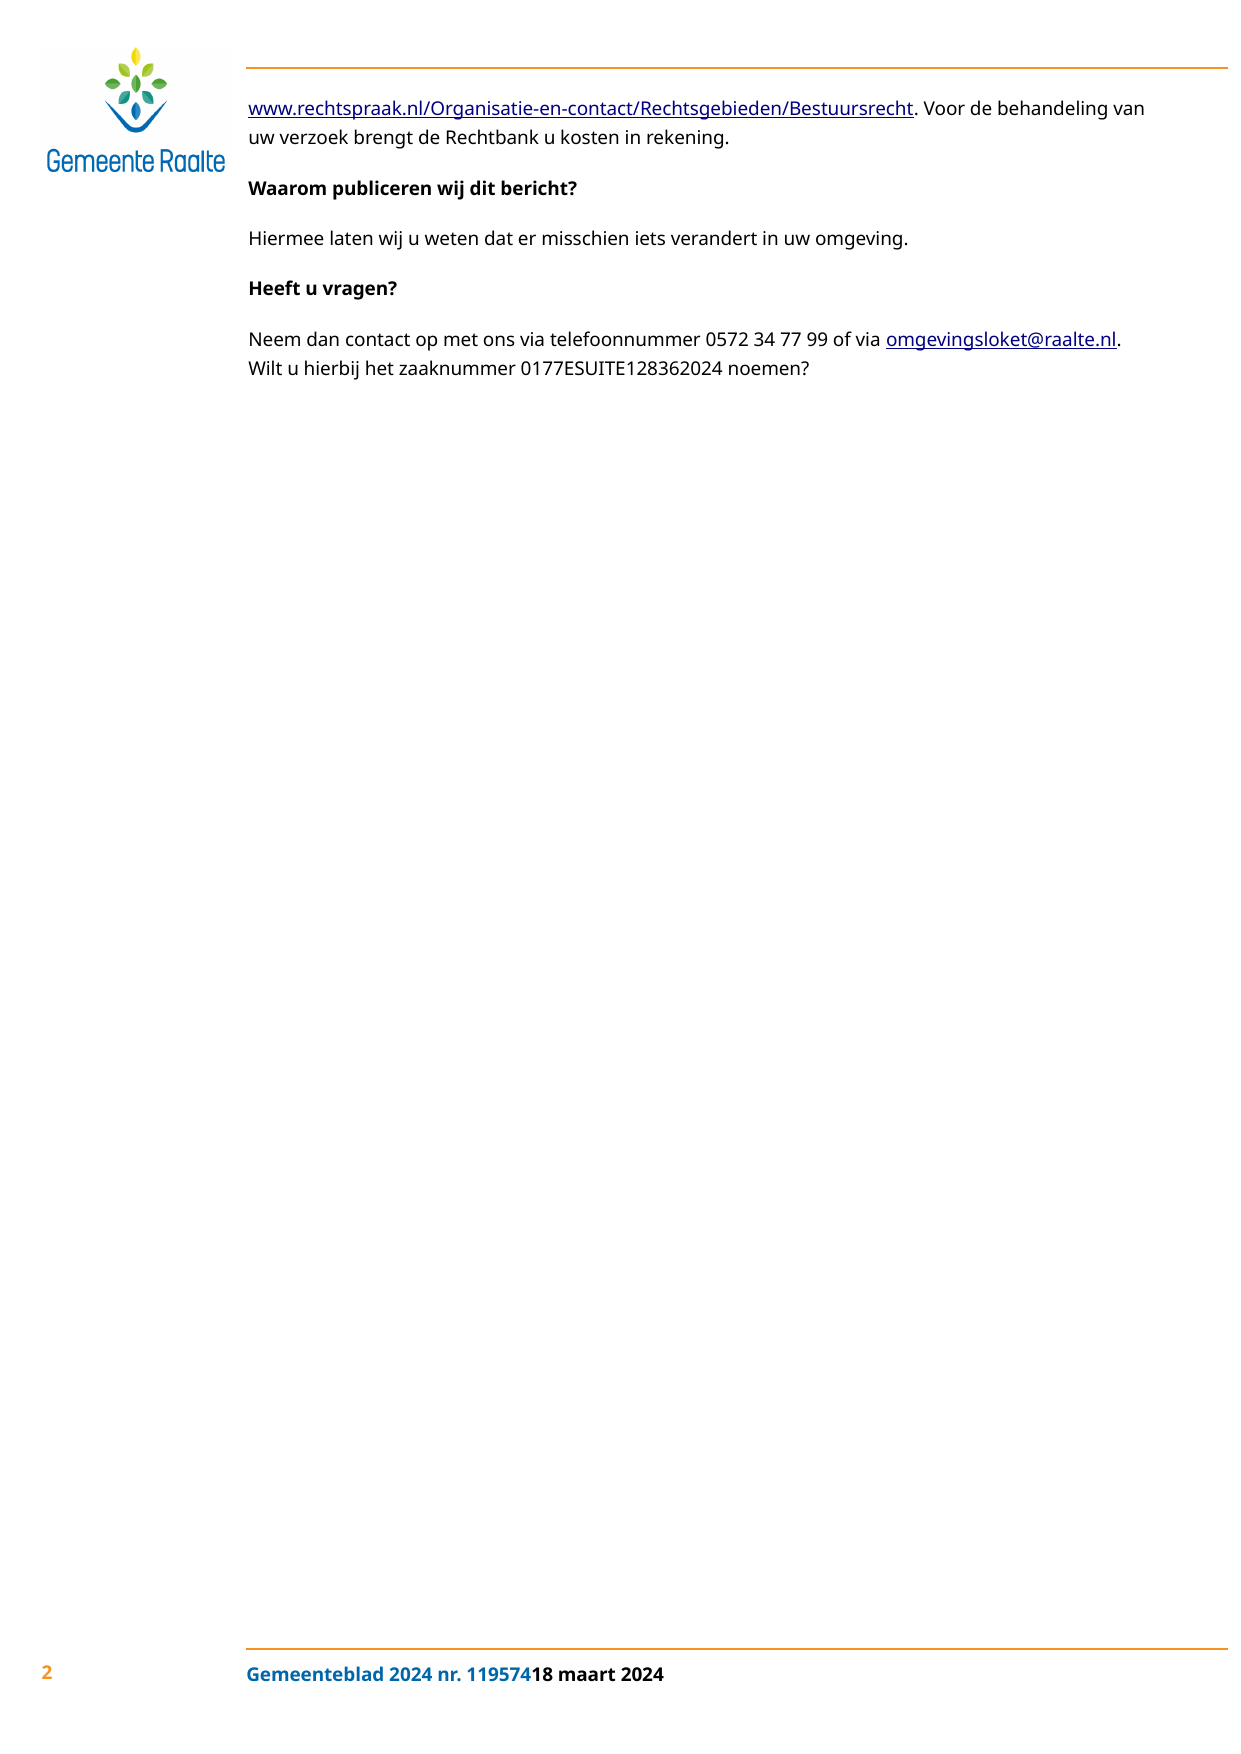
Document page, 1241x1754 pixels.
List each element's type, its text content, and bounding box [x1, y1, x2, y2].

picture [41, 47, 231, 172]
text www.rechtspraak.nl/Organisatie-en-contact/Rechtsgebieden/Bestuursrecht. Voor de behandeling van uw verzoek brengt de Rechtbank u kosten in rekening. [248, 95, 1152, 150]
text Hiermee laten wij u weten dat er misschien iets verandert in uw omgeving. [248, 225, 1152, 251]
text Waarom publiceren wij dit bericht? [248, 175, 1152, 201]
text Neem dan contact op met ons via telefoonnummer 0572 34 77 99 of via omgevingsloket@raalte.nl. Wilt u hierbij het zaaknummer 0177ESUITE128362024 noemen? [248, 326, 1152, 381]
text Heeft u vragen? [248, 276, 1152, 301]
